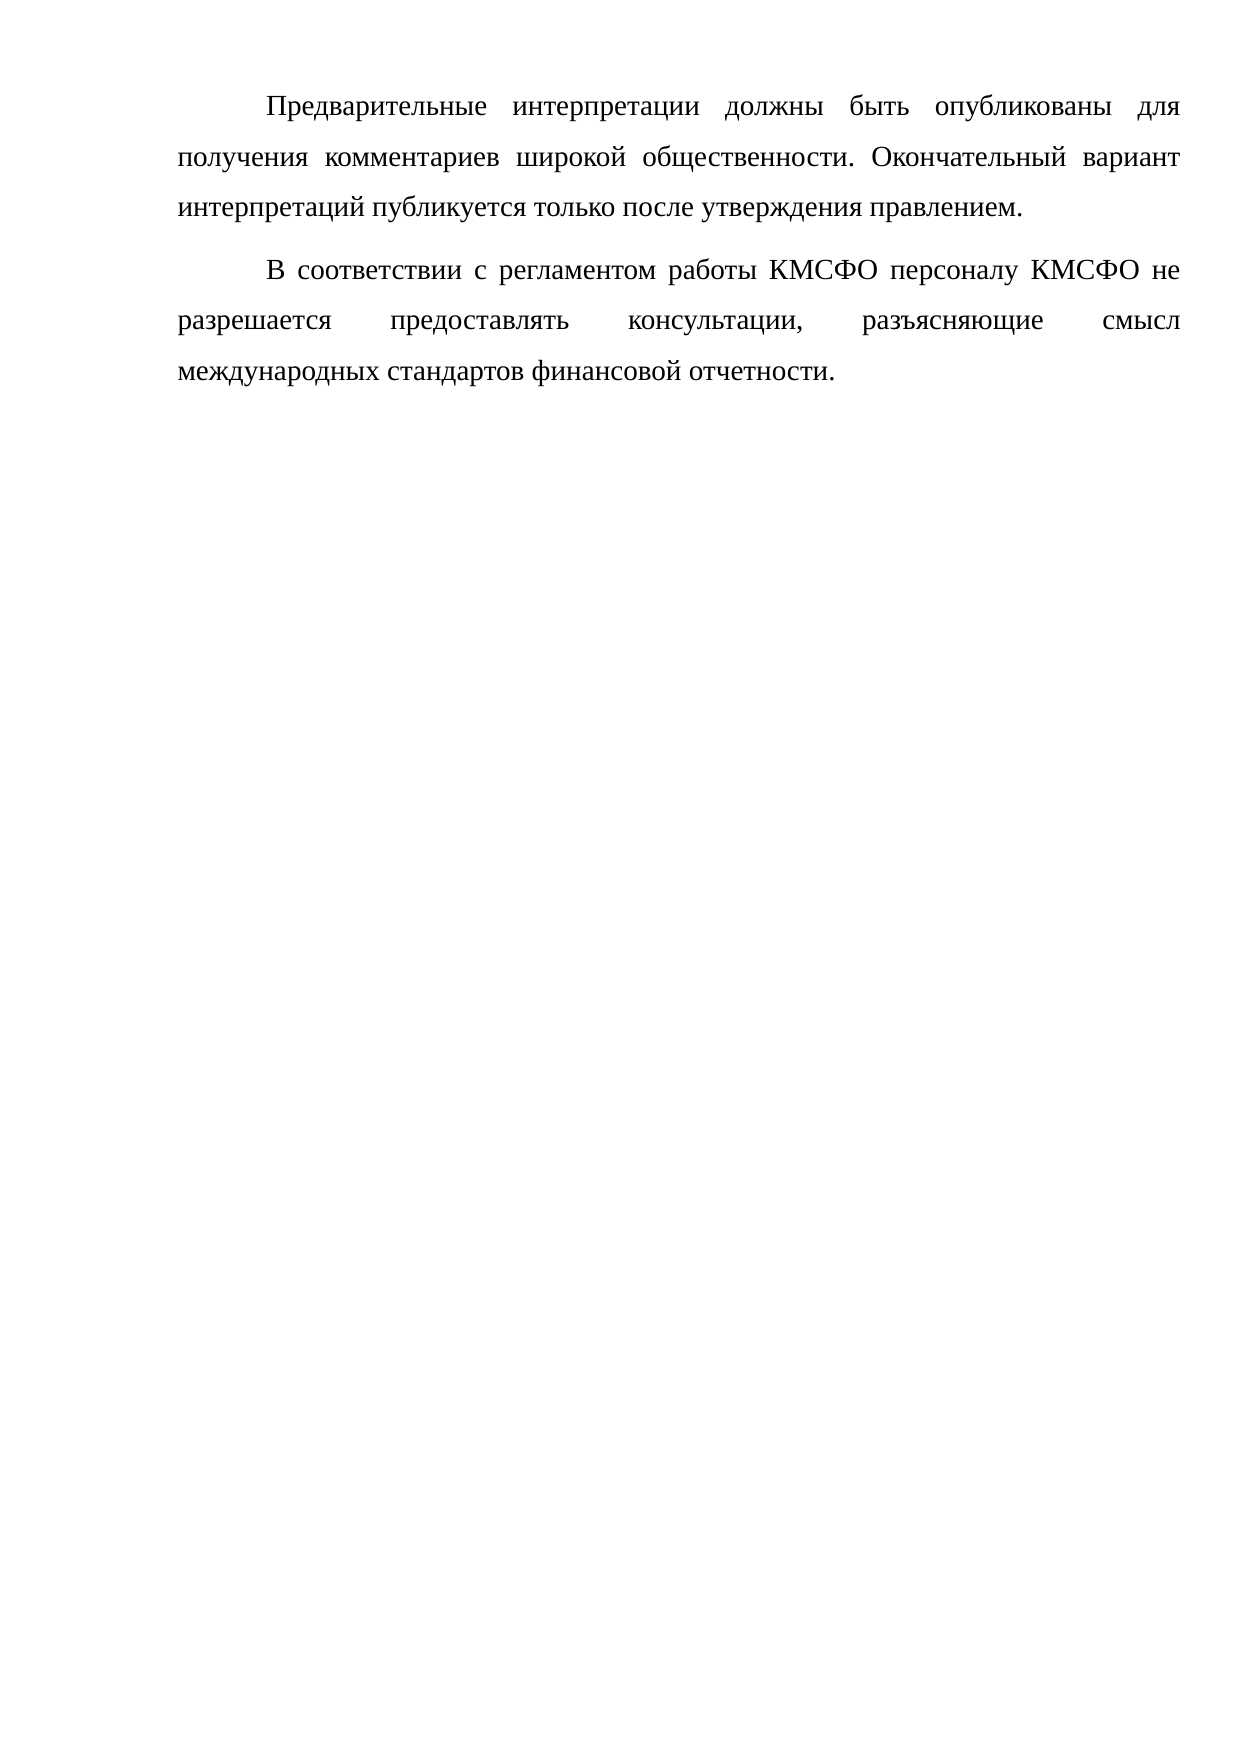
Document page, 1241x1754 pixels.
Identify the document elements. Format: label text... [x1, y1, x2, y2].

text Предварительные интерпретации должны быть опубликованы для получения комментариев широкой общественности. Окончательный вариант интерпретаций публикуется только после утверждения правлением. [177, 88, 1181, 223]
text В соответствии с регламентом работы КМСФО персоналу КМСФО не разрешается предоставлять консультации, разъясняющие смысл международных стандартов финансовой отчетности. [177, 252, 1181, 386]
